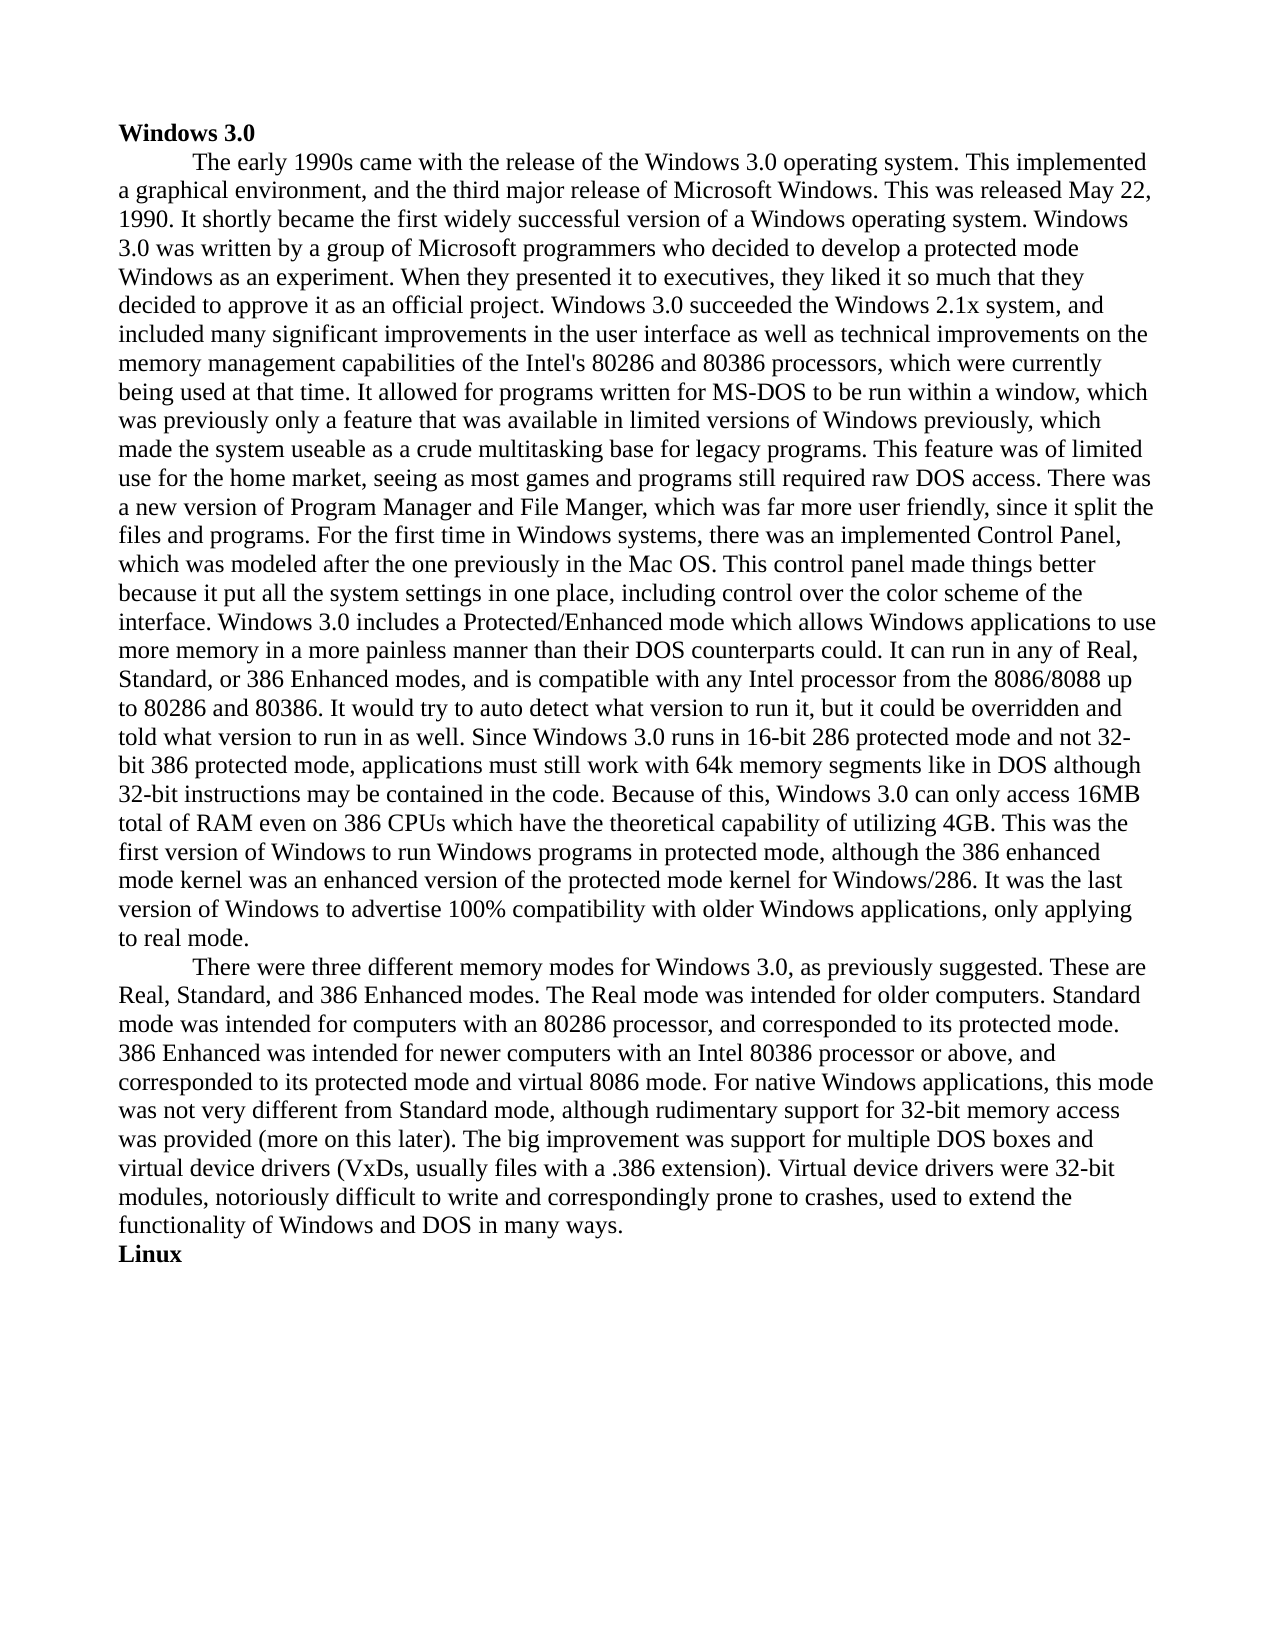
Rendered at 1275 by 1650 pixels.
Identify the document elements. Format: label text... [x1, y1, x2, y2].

text There were three different memory modes for Windows 3.0, as previously suggested. These are Real, Standard, and 386 Enhanced modes. The Real mode was intended for older computers. Standard mode was intended for computers with an 80286 processor, and corresponded to its protected mode. 386 Enhanced was intended for newer computers with an Intel 80386 processor or above, and corresponded to its protected mode and virtual 8086 mode. For native Windows applications, this mode was not very different from Standard mode, although rudimentary support for 32-bit memory access was provided (more on this later). The big improvement was support for multiple DOS boxes and virtual device drivers (VxDs, usually files with a .386 extension). Virtual device drivers were 32-bit modules, notoriously difficult to write and correspondingly prone to crashes, used to extend the functionality of Windows and DOS in many ways. [118, 952, 1157, 1239]
text The early 1990s came with the release of the Windows 3.0 operating system. This implemented a graphical environment, and the third major release of Microsoft Windows. This was released May 22, 1990. It shortly became the first widely successful version of a Windows operating system. Windows 3.0 was written by a group of Microsoft programmers who decided to develop a protected mode Windows as an experiment. When they presented it to executives, they liked it so much that they decided to approve it as an official project. Windows 3.0 succeeded the Windows 2.1x system, and included many significant improvements in the user interface as well as technical improvements on the memory management capabilities of the Intel's 80286 and 80386 processors, which were currently being used at that time. It allowed for programs written for MS-DOS to be run within a window, which was previously only a feature that was available in limited versions of Windows previously, which made the system useable as a crude multitasking base for legacy programs. This feature was of limited use for the home market, seeing as most games and programs still required raw DOS access. There was a new version of Program Manager and File Manger, which was far more user friendly, since it split the files and programs. For the first time in Windows systems, there was an implemented Control Panel, which was modeled after the one previously in the Mac OS. This control panel made things better because it put all the system settings in one place, including control over the color scheme of the interface. Windows 3.0 includes a Protected/Enhanced mode which allows Windows applications to use more memory in a more painless manner than their DOS counterparts could. It can run in any of Real, Standard, or 386 Enhanced modes, and is compatible with any Intel processor from the 8086/8088 up to 80286 and 80386. It would try to auto detect what version to run it, but it could be overridden and told what version to run in as well. Since Windows 3.0 runs in 16-bit 286 protected mode and not 32-bit 386 protected mode, applications must still work with 64k memory segments like in DOS although 32-bit instructions may be contained in the code. Because of this, Windows 3.0 can only access 16MB total of RAM even on 386 CPUs which have the theoretical capability of utilizing 4GB. This was the first version of Windows to run Windows programs in protected mode, although the 386 enhanced mode kernel was an enhanced version of the protected mode kernel for Windows/286. It was the last version of Windows to advertise 100% compatibility with older Windows applications, only applying to real mode. [118, 147, 1157, 952]
text Windows 3.0 [118, 118, 1157, 147]
text Linux [118, 1239, 1157, 1268]
